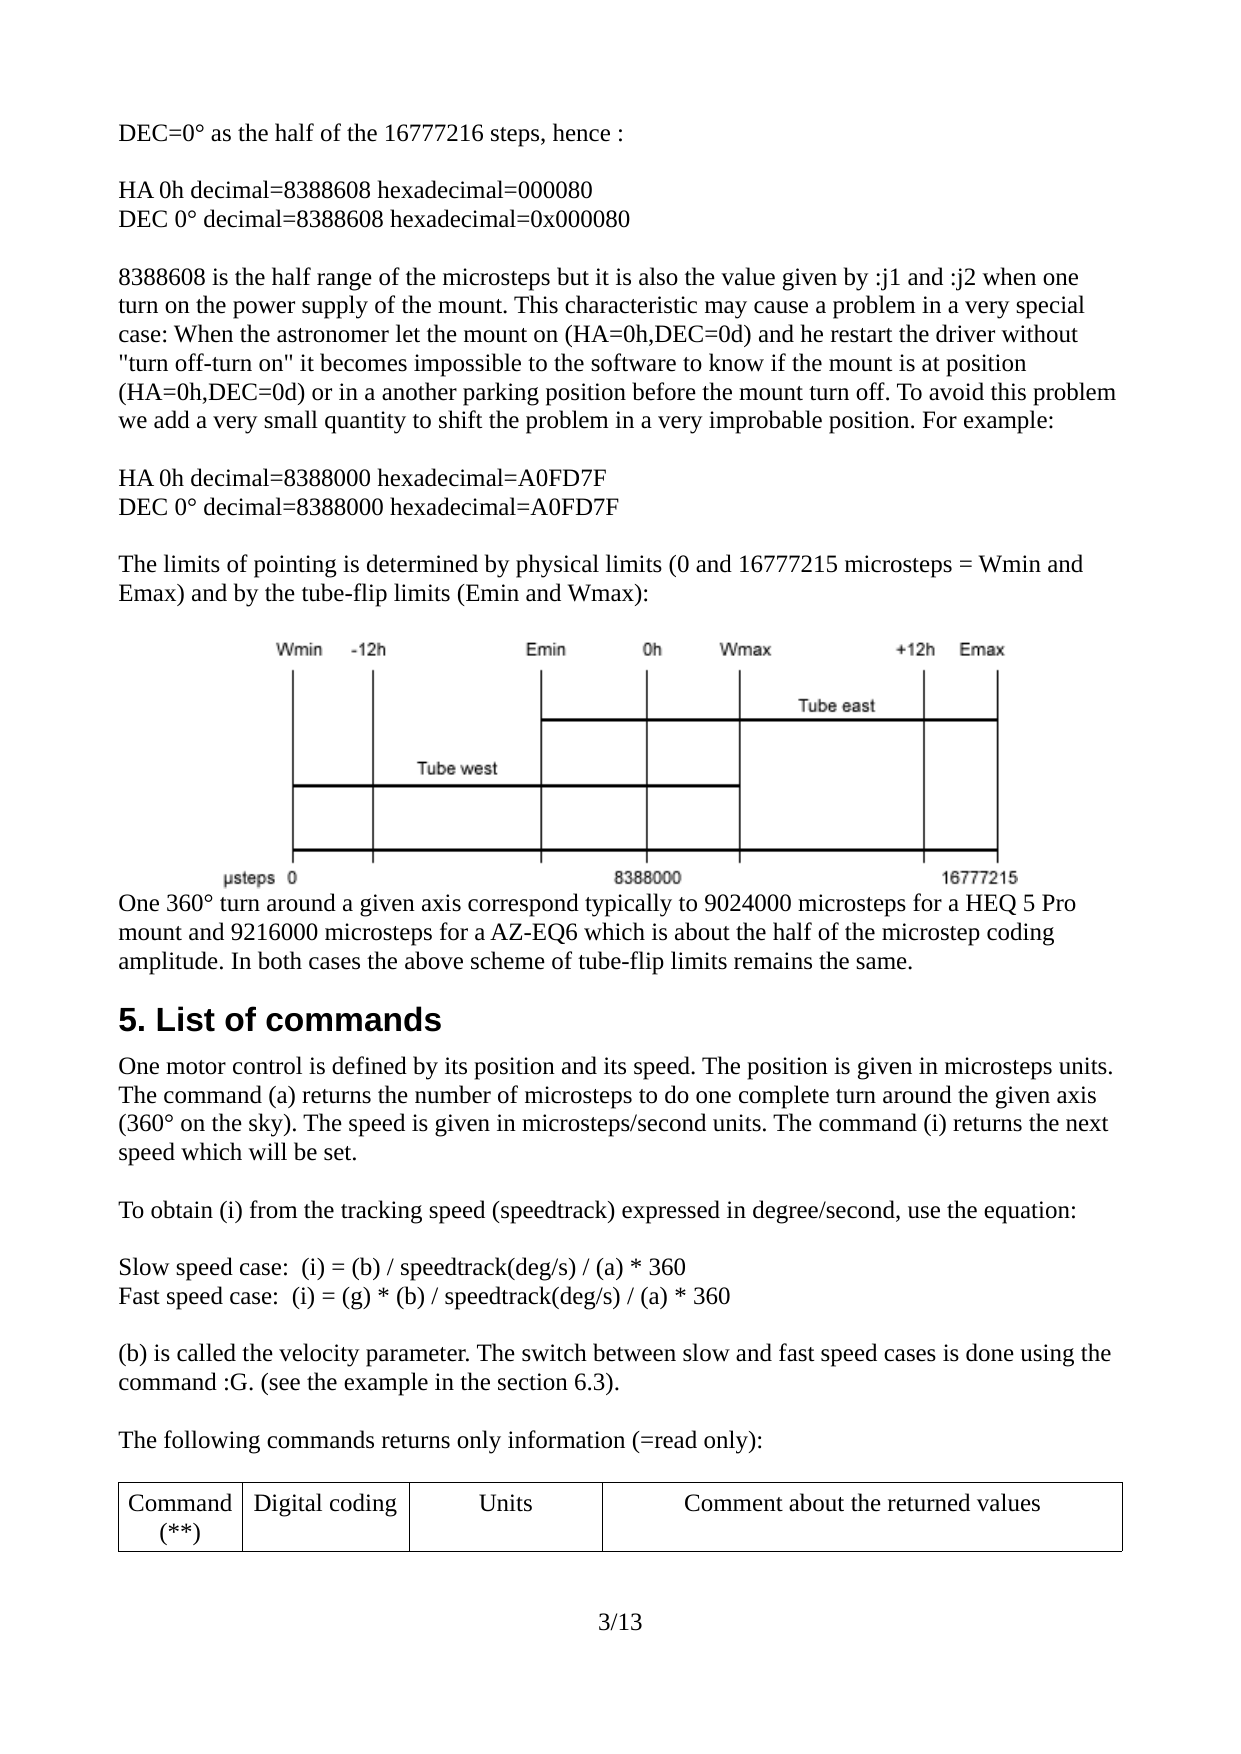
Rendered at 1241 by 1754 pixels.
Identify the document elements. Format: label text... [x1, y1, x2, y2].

subtitle 5. List of commands [118, 1000, 1122, 1038]
text The limits of pointing is determined by physical limits (0 and 16777215 microsteps = Wmin and Emax) and by the tube-flip limits (Emin and Wmax): [118, 549, 1122, 607]
table_header Command (**) [119, 1483, 242, 1551]
text HA 0h decimal=8388608 hexadecimal=000080 [118, 176, 1122, 204]
text (b) is called the velocity parameter. The switch between slow and fast speed cases is done using the command :G. (see the example in the section 6.3). [118, 1338, 1122, 1396]
table_header Digital coding [243, 1483, 409, 1551]
text Slow speed case: (i) = (b) / speedtrack(deg/s) / (a) * 360 [118, 1252, 1122, 1281]
text DEC 0° decimal=8388000 hexadecimal=A0FD7F [118, 492, 1122, 521]
text The following commands returns only information (=read only): [118, 1425, 1122, 1453]
table_header Units [410, 1483, 602, 1551]
text One 360° turn around a given axis correspond typically to 9024000 microsteps for a HEQ 5 Pro mount and 9216000 microsteps for a AZ-EQ6 which is about the half of the microstep coding amplitude. In both cases the above scheme of tube-flip limits remains the same. [118, 888, 1122, 975]
text Fast speed case: (i) = (g) * (b) / speedtrack(deg/s) / (a) * 360 [118, 1281, 1122, 1310]
text DEC 0° decimal=8388608 hexadecimal=0x000080 [118, 204, 1122, 233]
text DEC=0° as the half of the 16777216 steps, hence : [118, 118, 1122, 147]
text To obtain (i) from the tracking speed (speedtrack) expressed in degree/second, use the equation: [118, 1195, 1122, 1223]
table_header Comment about the returned values [603, 1483, 1122, 1551]
text One motor control is defined by its position and its speed. The position is given in microsteps units. The command (a) returns the number of microsteps to do one complete turn around the given axis (360° on the sky). The speed is given in microsteps/second units. The command (i) returns the next speed which will be set. [118, 1051, 1122, 1166]
text 8388608 is the half range of the microsteps but it is also the value given by :j1 and :j2 when one turn on the power supply of the mount. This characteristic may cause a problem in a very special case: When the astronomer let the mount on (HA=0h,DEC=0d) and he restart the driver without "turn off-turn on" it becomes impossible to the software to know if the mount is at position (HA=0h,DEC=0d) or in a another parking position before the mount turn off. To avoid this problem we add a very small quantity to shift the problem in a very improbable position. For example: [118, 262, 1122, 434]
text HA 0h decimal=8388000 hexadecimal=A0FD7F [118, 463, 1122, 492]
